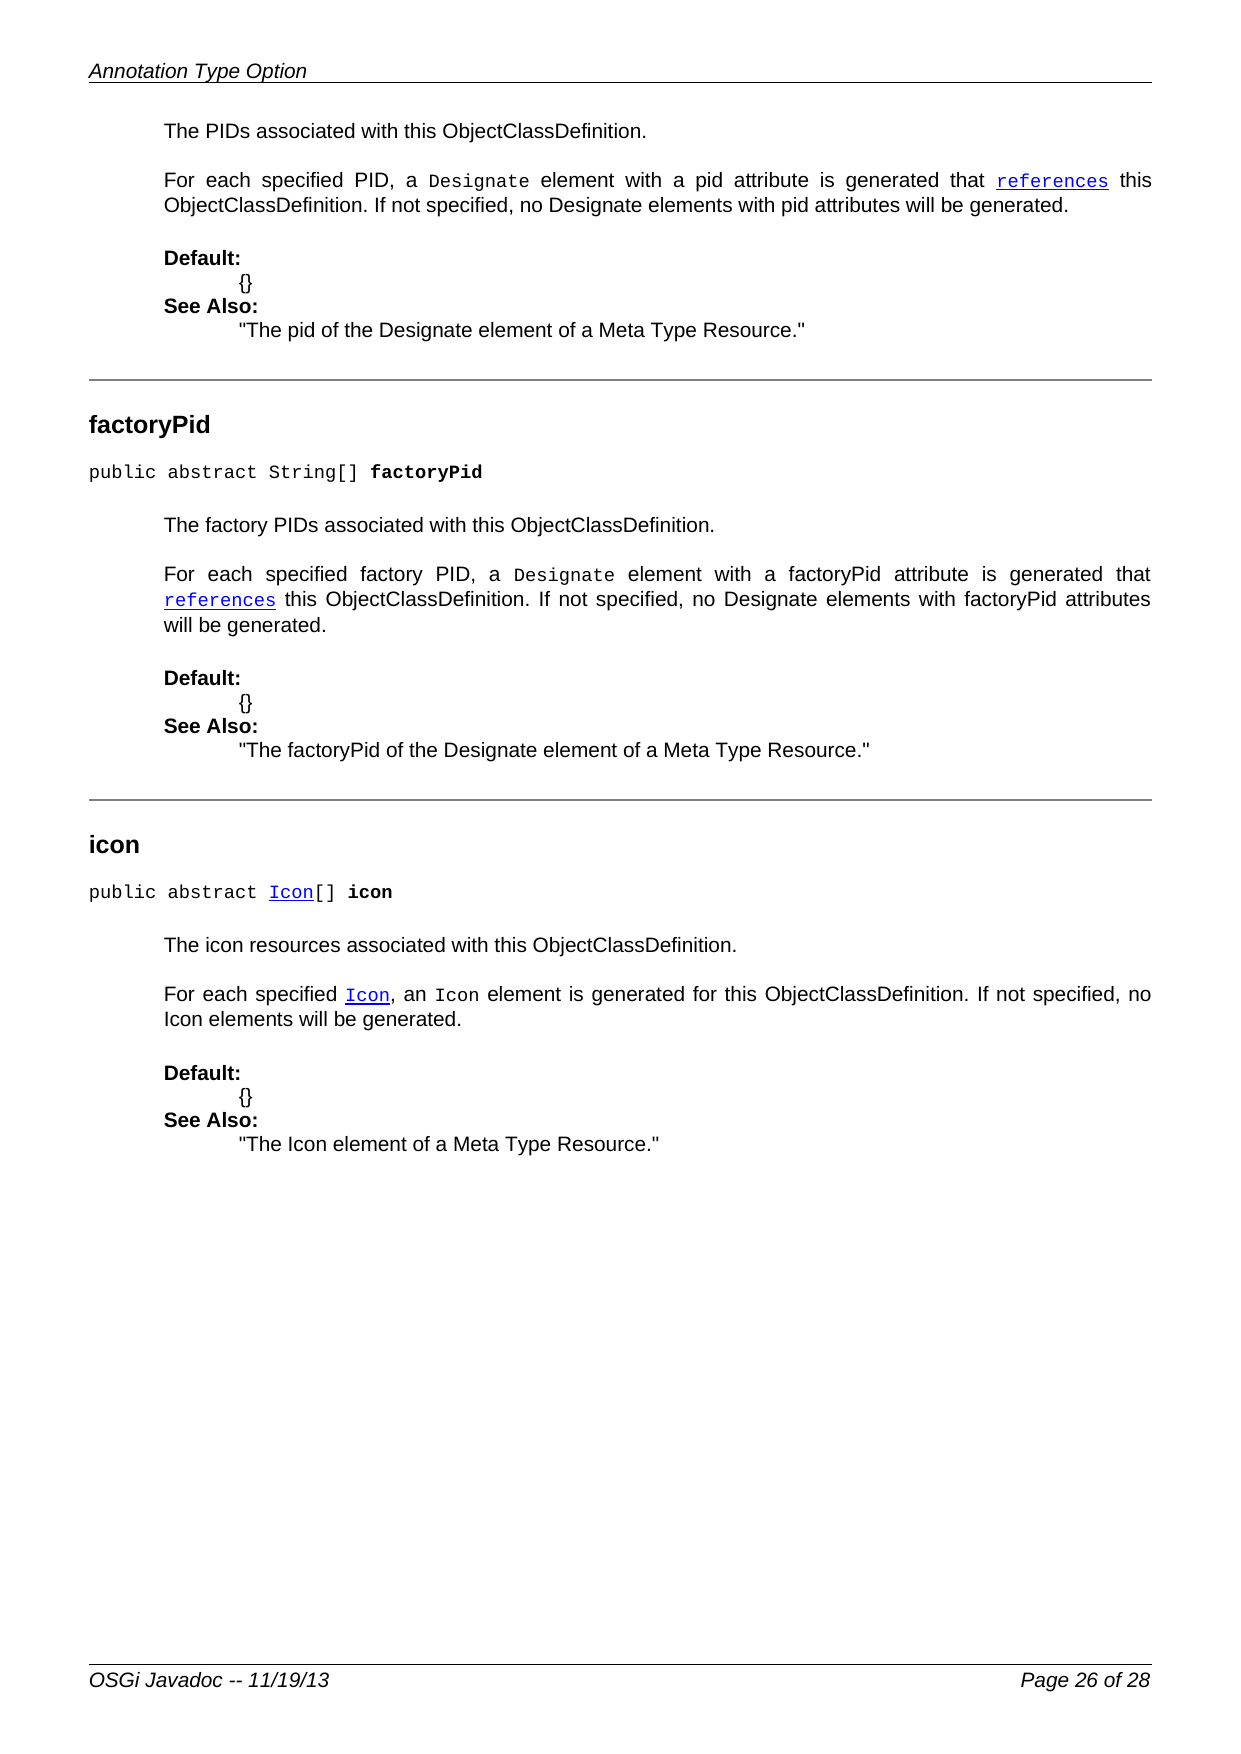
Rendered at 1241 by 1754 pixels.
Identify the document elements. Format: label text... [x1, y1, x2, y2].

text {} [238, 689, 1152, 713]
subtitle icon [88, 830, 1152, 858]
text "The factoryPid of the Designate element of a Meta Type Resource." [238, 737, 1152, 761]
text The PIDs associated with this ObjectClassDefinition. [163, 118, 1152, 142]
text public abstract Icon[] icon [88, 883, 1152, 904]
text The factory PIDs associated with this ObjectClassDefinition. [163, 513, 1152, 537]
text public abstract String[] factoryPid [88, 463, 1152, 484]
text Default: [163, 1060, 1152, 1084]
text For each specified PID, a Designate element with a pid attribute is generated that references this ObjectClassDefinition. If not specified, no Designate elements with pid attributes will be generated. [163, 167, 1152, 217]
text "The Icon element of a Meta Type Resource." [238, 1132, 1152, 1156]
text See Also: [163, 294, 1152, 318]
text {} [238, 1084, 1152, 1108]
text See Also: [163, 713, 1152, 737]
text See Also: [163, 1108, 1152, 1132]
text Default: [163, 666, 1152, 689]
text The icon resources associated with this ObjectClassDefinition. [163, 933, 1152, 957]
text For each specified factory PID, a Designate element with a factoryPid attribute is generated that references this ObjectClassDefinition. If not specified, no Designate elements with factoryPid attributes will be generated. [163, 562, 1152, 636]
text {} [238, 270, 1152, 294]
text "The pid of the Designate element of a Meta Type Resource." [238, 318, 1152, 342]
text For each specified Icon, an Icon element is generated for this ObjectClassDefinition. If not specified, no Icon elements will be generated. [163, 982, 1152, 1031]
text Default: [163, 246, 1152, 270]
subtitle factoryPid [88, 410, 1152, 438]
